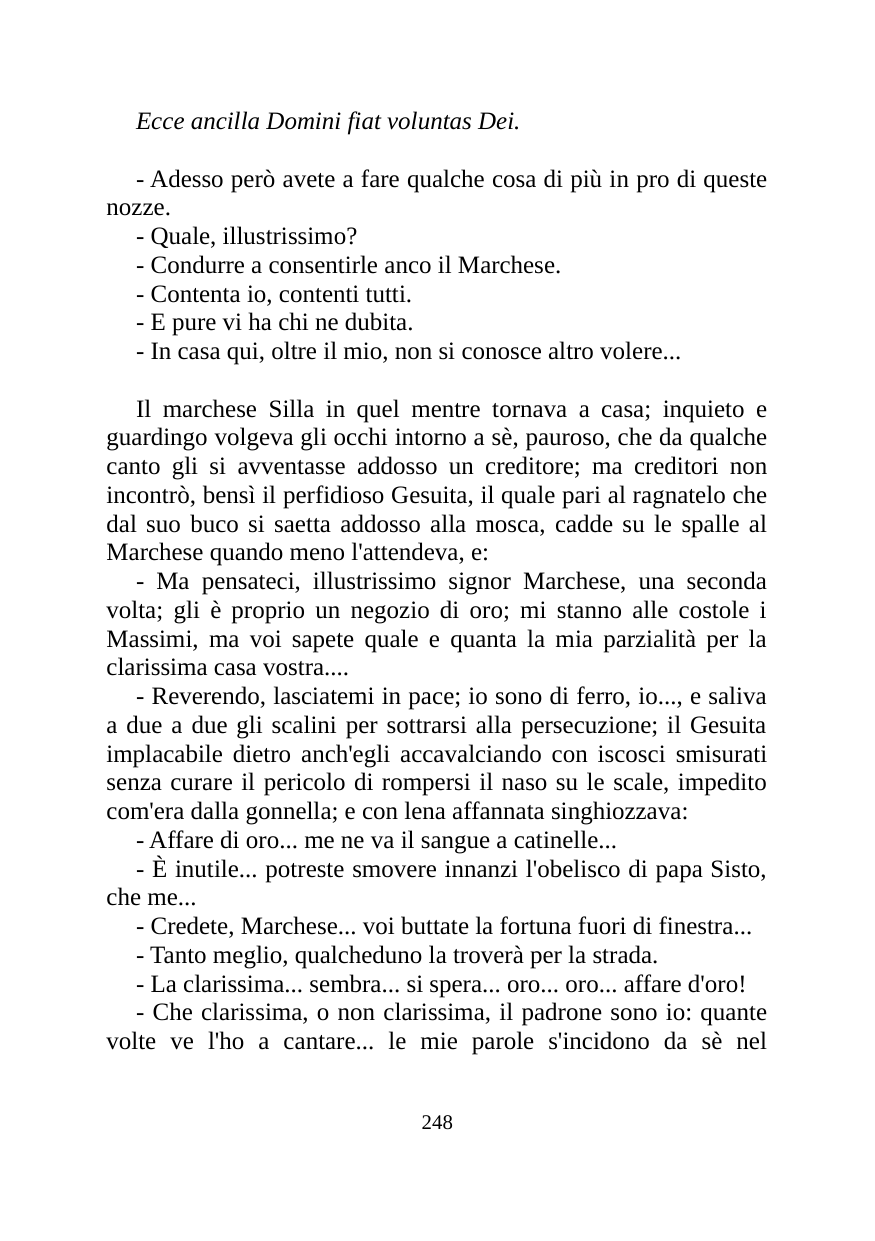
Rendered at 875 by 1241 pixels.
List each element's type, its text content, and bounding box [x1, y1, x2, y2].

text - Contenta io, contenti tutti. [106, 279, 768, 307]
text - È inutile... potreste smovere innanzi l'obelisco di papa Sisto, che me... [106, 854, 768, 911]
text - Affare di oro... me ne va il sangue a catinelle... [106, 825, 768, 854]
text - E pure vi ha chi ne dubita. [106, 307, 768, 336]
text - Reverendo, lasciatemi in pace; io sono di ferro, io..., e saliva a due a due gli scalini per sottrarsi alla persecuzione; il Gesuita implacabile dietro anch'egli accavalciando con iscosci smisurati senza curare il pericolo di rompersi il naso su le scale, impedito com'era dalla gonnella; e con lena affannata singhiozzava: [106, 681, 768, 825]
text Il marchese Silla in quel mentre tornava a casa; inquieto e guardingo volgeva gli occhi intorno a sè, pauroso, che da qualche canto gli si avventasse addosso un creditore; ma creditori non incontrò, bensì il perfidioso Gesuita, il quale pari al ragnatelo che dal suo buco si saetta addosso alla mosca, cadde su le spalle al Marchese quando meno l'attendeva, e: [106, 394, 768, 566]
text - Che clarissima, o non clarissima, il padrone sono io: quante volte ve l'ho a cantare... le mie parole s'incidono da sè nel [106, 997, 768, 1055]
text - La clarissima... sembra... si spera... oro... oro... affare d'oro! [106, 969, 768, 997]
text - Ma pensateci, illustrissimo signor Marchese, una seconda volta; gli è proprio un negozio di oro; mi stanno alle costole i Massimi, ma voi sapete quale e quanta la mia parzialità per la clarissima casa vostra.... [106, 566, 768, 681]
text - In casa qui, oltre il mio, non si conosce altro volere... [106, 336, 768, 365]
text - Condurre a consentirle anco il Marchese. [106, 250, 768, 279]
text Ecce ancilla Domini fiat voluntas Dei. [106, 106, 768, 135]
text - Tanto meglio, qualcheduno la troverà per la strada. [106, 940, 768, 969]
text - Credete, Marchese... voi buttate la fortuna fuori di finestra... [106, 911, 768, 940]
text - Adesso però avete a fare qualche cosa di più in pro di queste nozze. [106, 164, 768, 221]
text - Quale, illustrissimo? [106, 221, 768, 250]
